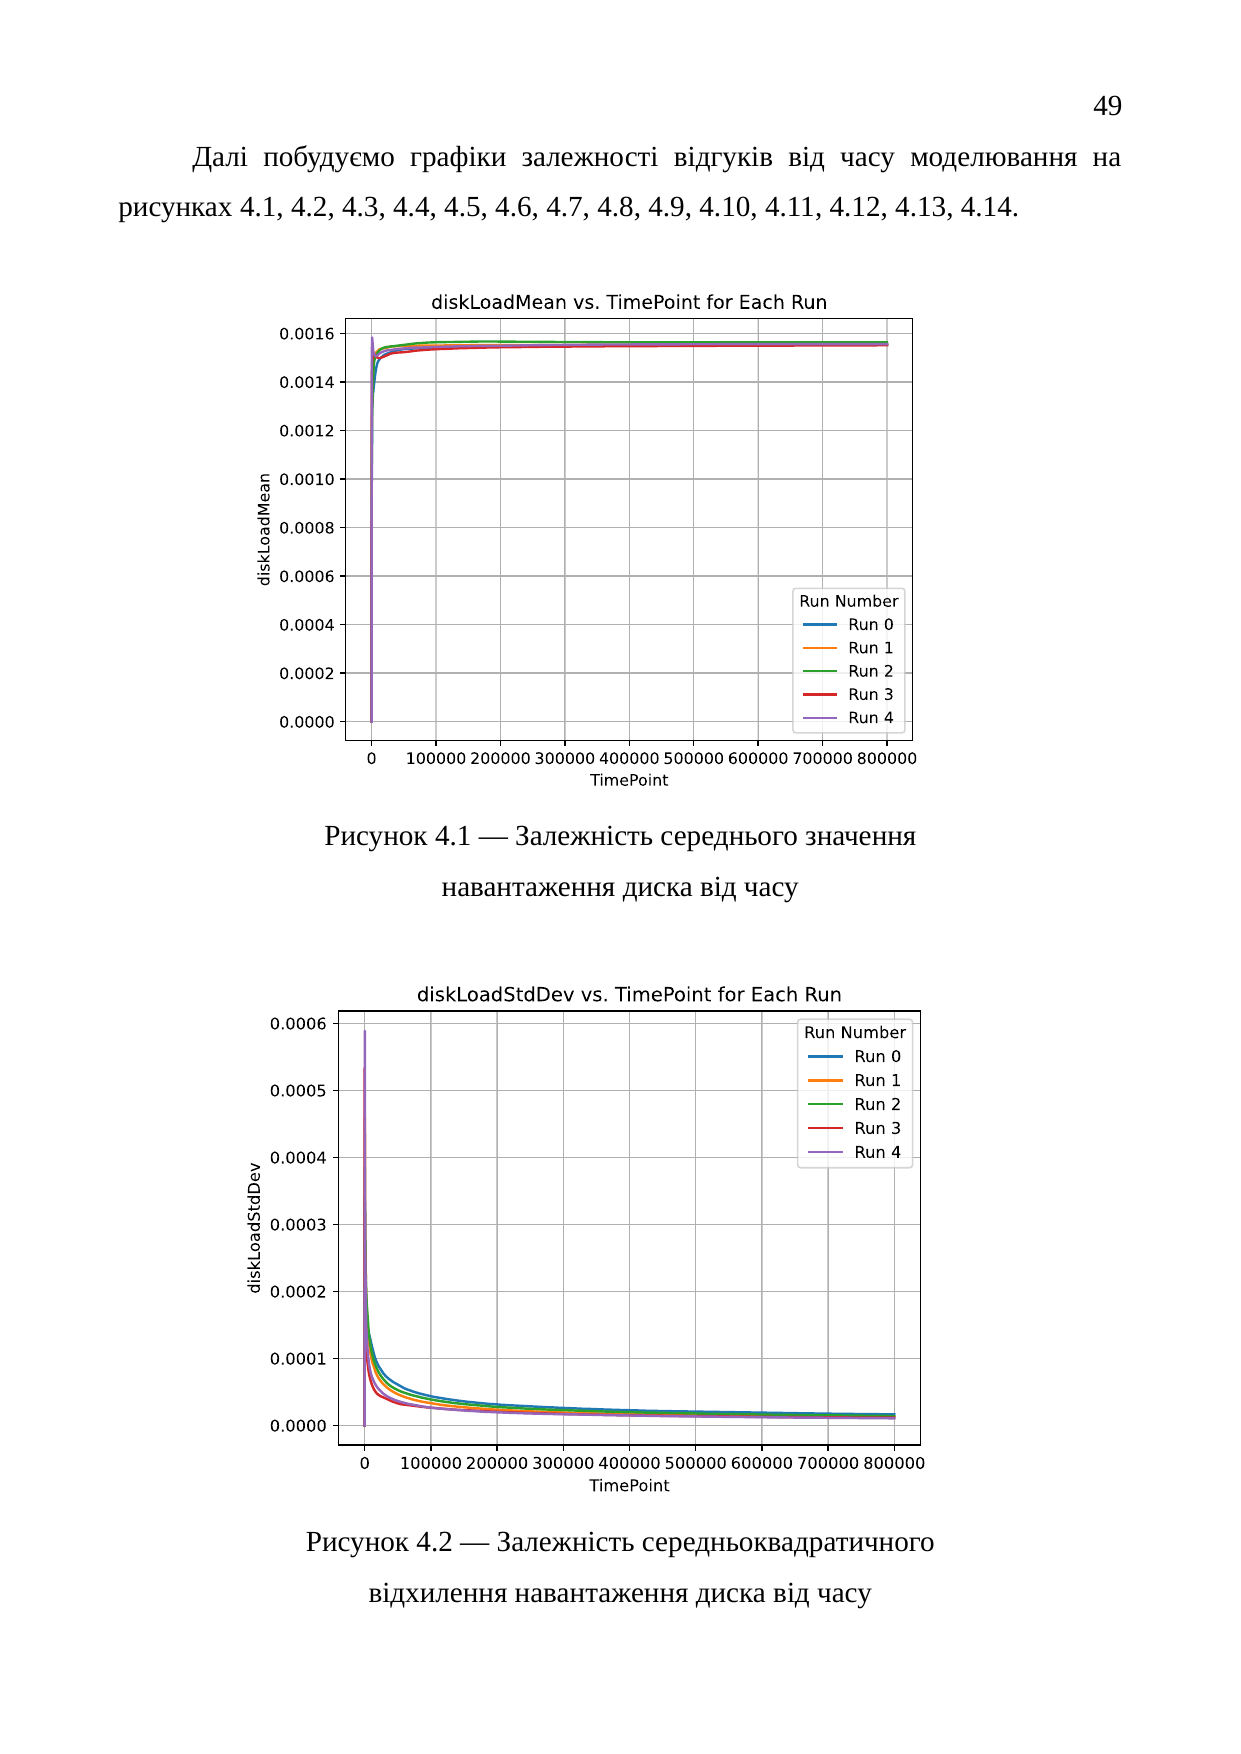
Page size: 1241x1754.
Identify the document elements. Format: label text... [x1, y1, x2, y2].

text Далі побудуємо графіки залежності відгуків від часу моделювання на рисунках 4.1, 4.2, 4.3, 4.4, 4.5, 4.6, 4.7, 4.8, 4.9, 4.10, 4.11, 4.12, 4.13, 4.14. [118, 139, 1122, 223]
table_header [118, 239, 1122, 930]
table_cell [118, 930, 1122, 1621]
